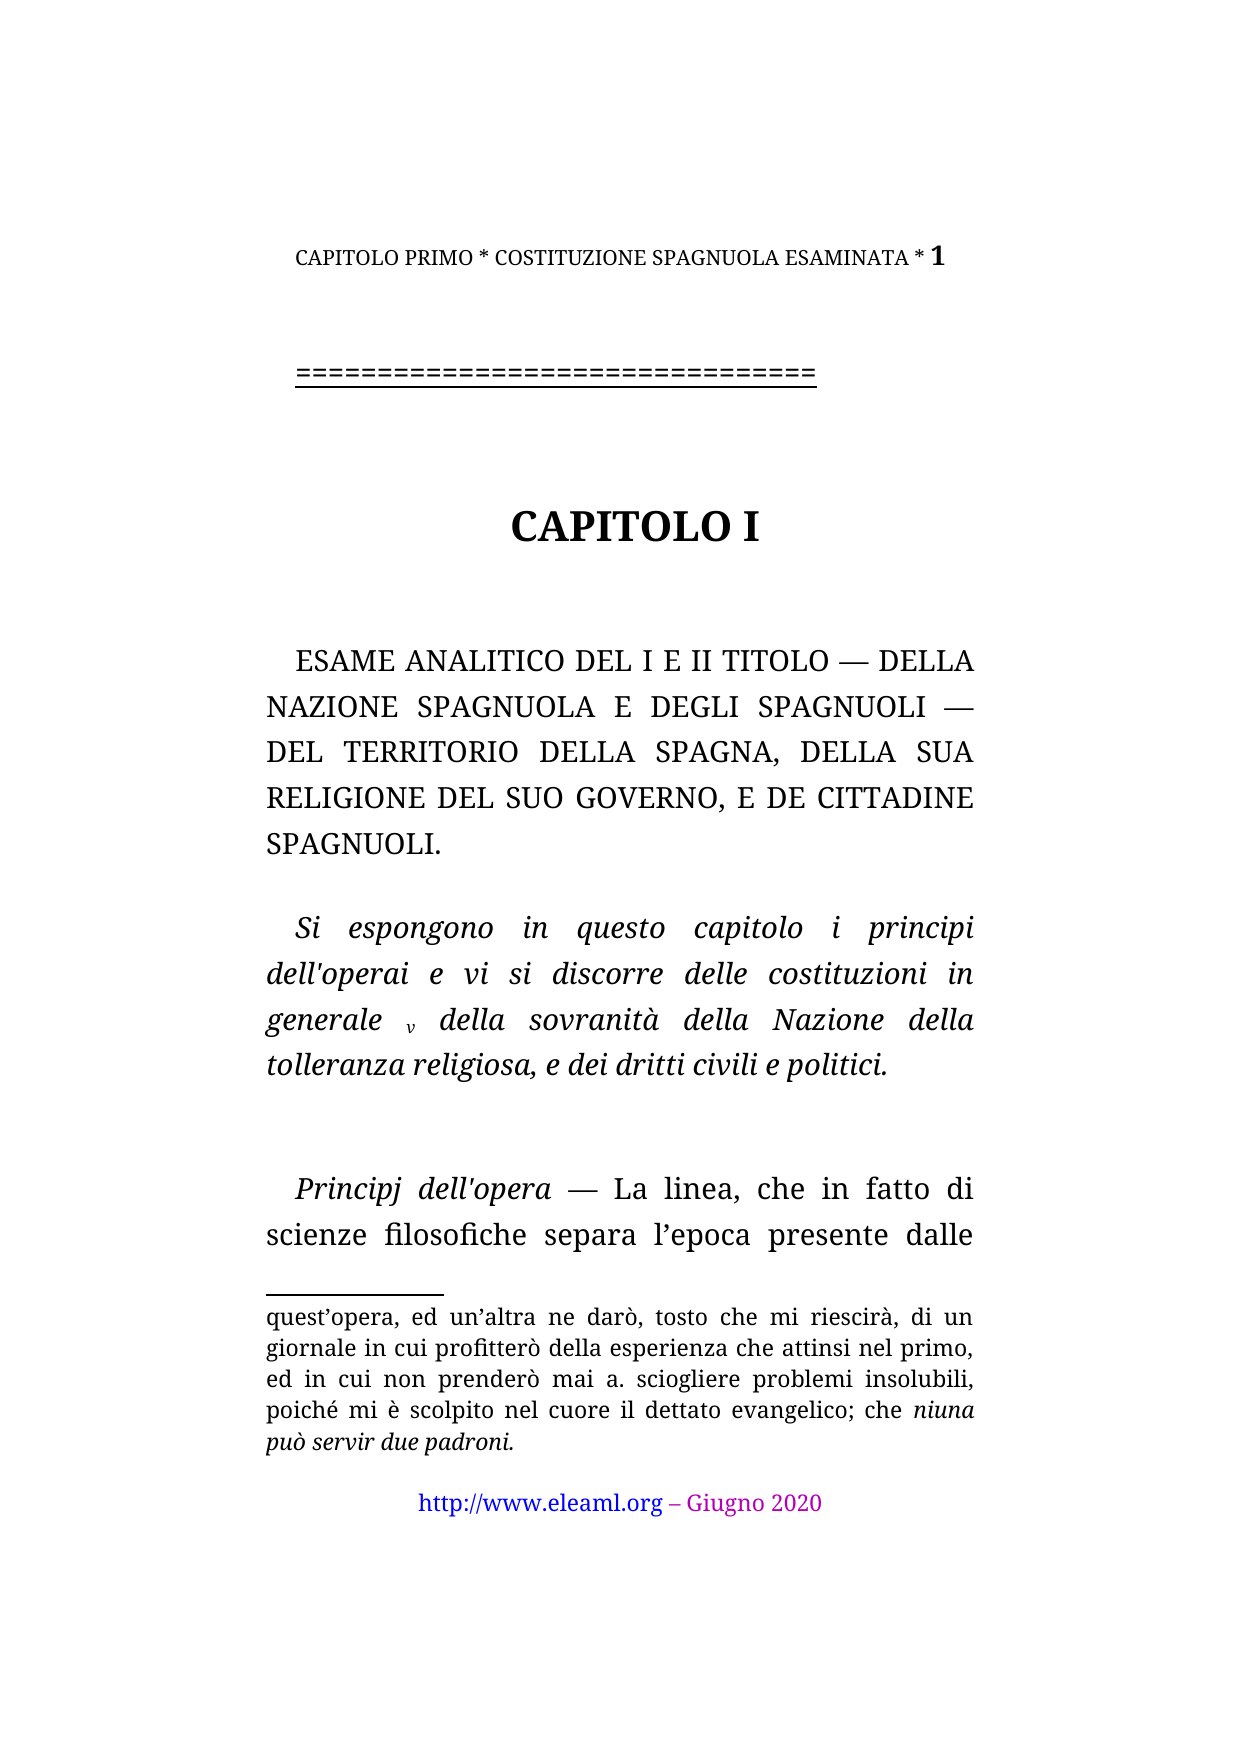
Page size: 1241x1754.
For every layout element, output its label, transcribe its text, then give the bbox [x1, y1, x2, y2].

subtitle CAPITOLO I [266, 497, 974, 554]
text ESAME ANALITICO DEL I E II TITOLO — DELLA NAZIONE SPAGNUOLA E DEGLI SPAGNUOLI — DEL TERRITORIO DELLA SPAGNA, DELLA SUA RELIGIONE DEL SUO GOVERNO, E DE CITTADINE SPAGNUOLI. [266, 641, 974, 863]
text Si espongono in questo capitolo i principi dell'operai e vi si discorre delle costituzioni in generale v della sovranità della Nazione della tolleranza religiosa, e dei dritti civili e politici. [266, 908, 974, 1084]
text Principj dell'opera — La linea, che in fatto di scienze filosofiche separa l’epoca presente dalle [266, 1169, 974, 1254]
text quest’opera, ed un’altra ne darò, tosto che mi riescirà, di un giornale in cui profitterò della esperienza che attinsi nel primo, ed in cui non prenderò mai a. sciogliere problemi insolubili, poiché mi è scolpito nel cuore il dettato evangelico; che niuna può servir due padroni. [266, 1301, 974, 1457]
text ================================ [266, 352, 974, 392]
